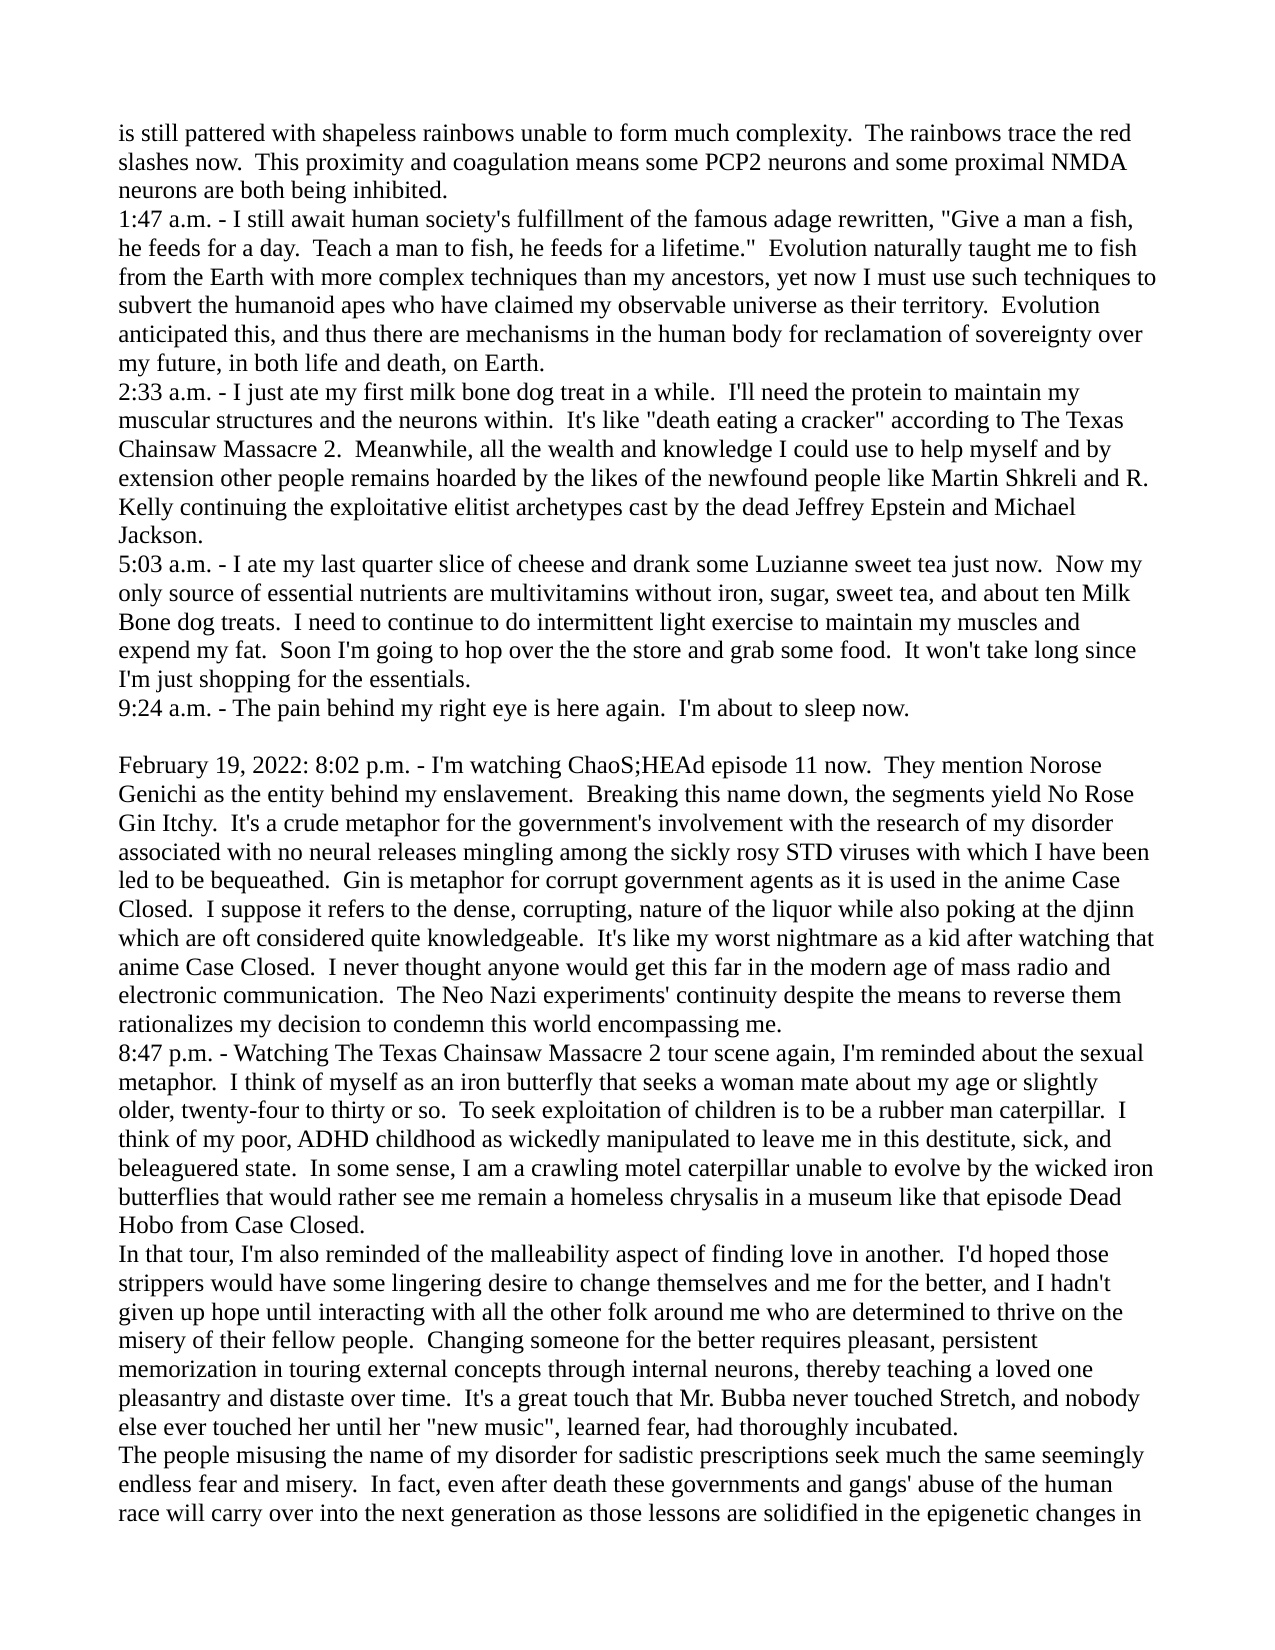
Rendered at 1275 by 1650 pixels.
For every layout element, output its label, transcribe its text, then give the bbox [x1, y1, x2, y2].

text In that tour, I'm also reminded of the malleability aspect of finding love in another. I'd hoped those strippers would have some lingering desire to change themselves and me for the better, and I hadn't given up hope until interacting with all the other folk around me who are determined to thrive on the misery of their fellow people. Changing someone for the better requires pleasant, persistent memorization in touring external concepts through internal neurons, thereby teaching a loved one pleasantry and distaste over time. It's a great touch that Mr. Bubba never touched Stretch, and nobody else ever touched her until her "new music", learned fear, had thoroughly incubated. [118, 1239, 1157, 1441]
text 1:47 a.m. - I still await human society's fulfillment of the famous adage rewritten, "Give a man a fish, he feeds for a day. Teach a man to fish, he feeds for a lifetime." Evolution naturally taught me to fish from the Earth with more complex techniques than my ancestors, yet now I must use such techniques to subvert the humanoid apes who have claimed my observable universe as their territory. Evolution anticipated this, and thus there are mechanisms in the human body for reclamation of sovereignty over my future, in both life and death, on Earth. [118, 204, 1157, 377]
text February 19, 2022: 8:02 p.m. - I'm watching ChaoS;HEAd episode 11 now. They mention Norose Genichi as the entity behind my enslavement. Breaking this name down, the segments yield No Rose Gin Itchy. It's a crude metaphor for the government's involvement with the research of my disorder associated with no neural releases mingling among the sickly rosy STD viruses with which I have been led to be bequeathed. Gin is metaphor for corrupt government agents as it is used in the anime Case Closed. I suppose it refers to the dense, corrupting, nature of the liquor while also poking at the djinn which are oft considered quite knowledgeable. It's like my worst nightmare as a kid after watching that anime Case Closed. I never thought anyone would get this far in the modern age of mass radio and electronic communication. The Neo Nazi experiments' continuity despite the means to reverse them rationalizes my decision to condemn this world encompassing me. [118, 751, 1157, 1038]
text The people misusing the name of my disorder for sadistic prescriptions seek much the same seemingly endless fear and misery. In fact, even after death these governments and gangs' abuse of the human race will carry over into the next generation as those lessons are solidified in the epigenetic changes in [118, 1441, 1157, 1527]
text 5:03 a.m. - I ate my last quarter slice of cheese and drank some Luzianne sweet tea just now. Now my only source of essential nutrients are multivitamins without iron, sugar, sweet tea, and about ten Milk Bone dog treats. I need to continue to do intermittent light exercise to maintain my muscles and expend my fat. Soon I'm going to hop over the the store and grab some food. It won't take long since I'm just shopping for the essentials. [118, 549, 1157, 693]
text 2:33 a.m. - I just ate my first milk bone dog treat in a while. I'll need the protein to maintain my muscular structures and the neurons within. It's like "death eating a cracker" according to The Texas Chainsaw Massacre 2. Meanwhile, all the wealth and knowledge I could use to help myself and by extension other people remains hoarded by the likes of the newfound people like Martin Shkreli and R. Kelly continuing the exploitative elitist archetypes cast by the dead Jeffrey Epstein and Michael Jackson. [118, 377, 1157, 549]
text 9:24 a.m. - The pain behind my right eye is here again. I'm about to sleep now. [118, 693, 1157, 722]
text 8:47 p.m. - Watching The Texas Chainsaw Massacre 2 tour scene again, I'm reminded about the sexual metaphor. I think of myself as an iron butterfly that seeks a woman mate about my age or slightly older, twenty-four to thirty or so. To seek exploitation of children is to be a rubber man caterpillar. I think of my poor, ADHD childhood as wickedly manipulated to leave me in this destitute, sick, and beleaguered state. In some sense, I am a crawling motel caterpillar unable to evolve by the wicked iron butterflies that would rather see me remain a homeless chrysalis in a museum like that episode Dead Hobo from Case Closed. [118, 1038, 1157, 1239]
text is still pattered with shapeless rainbows unable to form much complexity. The rainbows trace the red slashes now. This proximity and coagulation means some PCP2 neurons and some proximal NMDA neurons are both being inhibited. [118, 118, 1157, 204]
